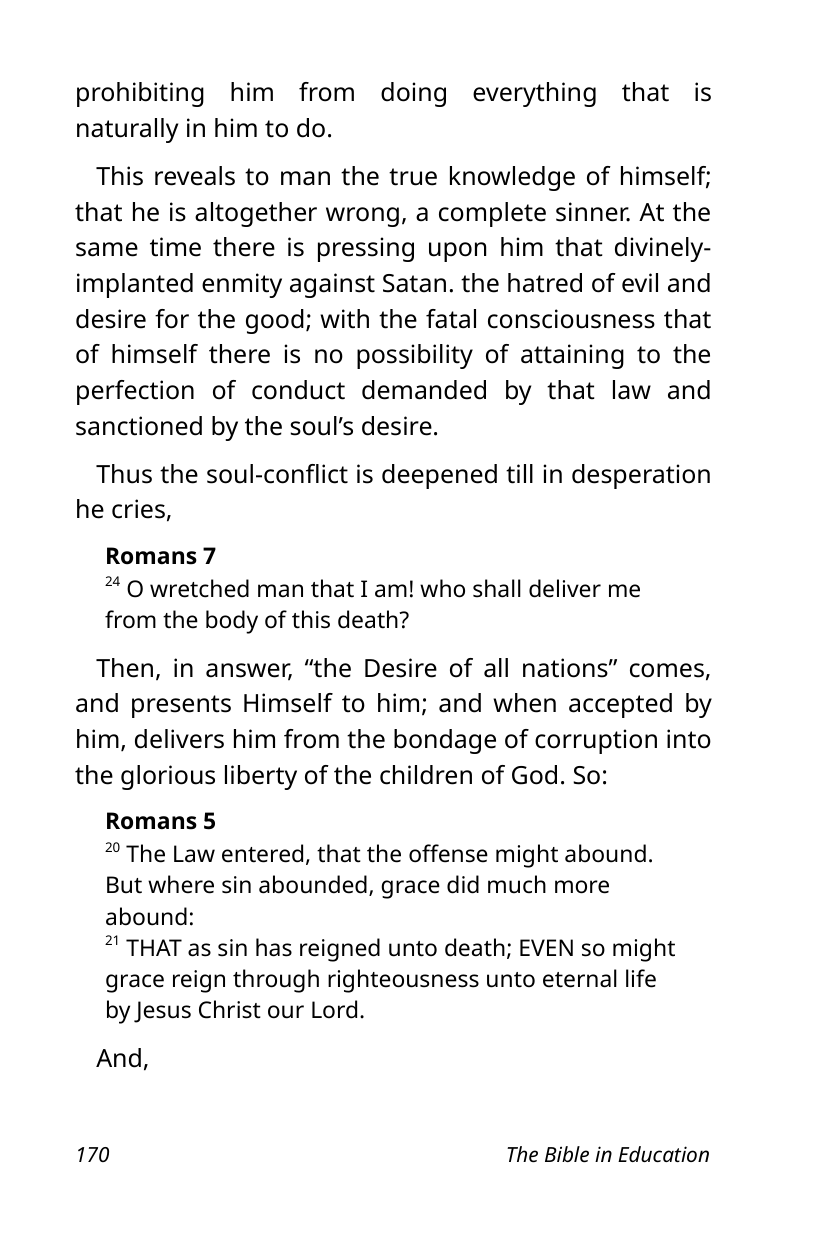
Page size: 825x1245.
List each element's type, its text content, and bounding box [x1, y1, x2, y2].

text 21 THAT as sin has reigned unto death; EVEN so might grace reign through righteousness unto eternal life by Jesus Christ our Lord. [105, 932, 682, 1025]
text prohibiting him from doing everything that is naturally in him to do. [75, 75, 712, 145]
text This reveals to man the true knowledge of himself; that he is altogether wrong, a complete sinner. At the same time there is pressing upon him that divinely-implanted enmity against Satan. the hatred of evil and desire for the good; with the fatal consciousness that of himself there is no possibility of attaining to the perfection of conduct demanded by that law and sanctioned by the soul’s desire. [75, 158, 712, 443]
text Romans 5 [105, 805, 712, 836]
text Then, in answer, “the Desire of all nations” comes, and presents Himself to him; and when accepted by him, delivers him from the bondage of corruption into the glorious liberty of the children of God. So: [75, 650, 712, 791]
text Thus the soul-conflict is deepened till in desperation he cries, [75, 456, 712, 526]
text Romans 7 [105, 540, 712, 571]
text 20 The Law entered, that the offense might abound. But where sin abounded, grace did much more abound: [105, 838, 682, 932]
text And, [75, 1040, 712, 1074]
text 24 O wretched man that I am! who shall deliver me from the body of this death? [105, 573, 682, 635]
